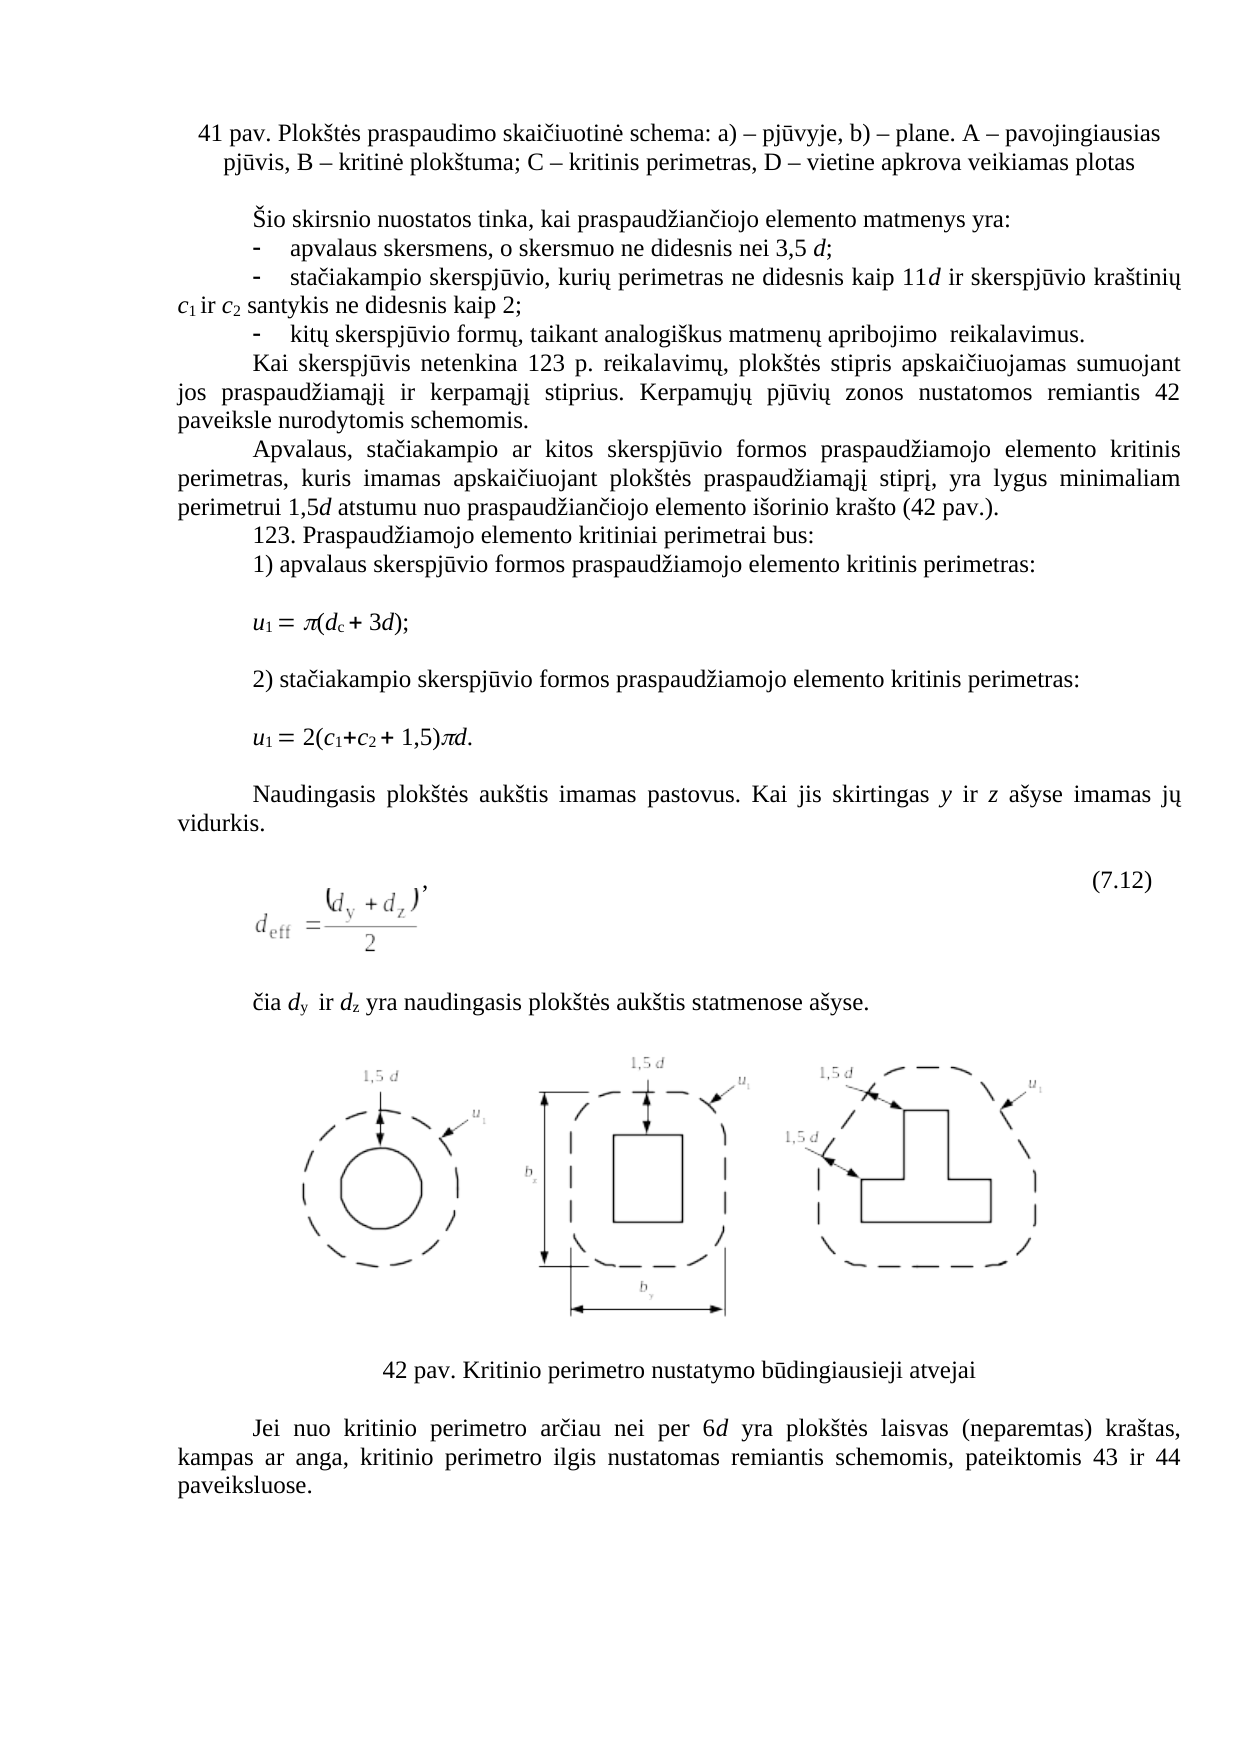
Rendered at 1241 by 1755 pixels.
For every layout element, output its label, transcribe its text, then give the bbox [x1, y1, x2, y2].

text 1) apvalaus skerspjūvio formos praspaudžiamojo elemento kritinis perimetras: [177, 549, 1181, 578]
text Apvalaus, stačiakampio ar kitos skerspjūvio formos praspaudžiamojo elemento kritinis perimetras, kuris imamas apskaičiuojant plokštės praspaudžiamąjį stiprį, yra lygus minimaliam perimetrui 1,5d atstumu nuo praspaudžiančiojo elemento išorinio krašto (42 pav.). [177, 434, 1181, 521]
text  apvalaus skersmens, o skersmuo ne didesnis nei 3,5 d; [177, 233, 1181, 262]
text 123. Praspaudžiamojo elemento kritiniai perimetrai bus: [177, 521, 1181, 549]
text u1 = p(dc + 3d); [177, 607, 1181, 636]
text Jei nuo kritinio perimetro arčiau nei per 6d yra plokštės laisvas (neparemtas) kraštas, kampas ar anga, kritinio perimetro ilgis nustatomas remiantis schemomis, pateiktomis 43 ir 44 paveiksluose. [177, 1413, 1181, 1499]
text 2) stačiakampio skerspjūvio formos praspaudžiamojo elemento kritinis perimetras: [177, 664, 1181, 693]
text čia dy ir dz yra naudingasis plokštės aukštis statmenose ašyse. [177, 987, 1181, 1015]
text  stačiakampio skerspjūvio, kurių perimetras ne didesnis kaip 11d ir skerspjūvio kraštinių c1 ir c2 santykis ne didesnis kaip 2; [177, 262, 1181, 319]
text Šio skirsnio nuostatos tinka, kai praspaudžiančiojo elemento matmenys yra: [177, 204, 1181, 233]
text Naudingasis plokštės aukštis imamas pastovus. Kai jis skirtingas y ir z ašyse imamas jų vidurkis. [177, 779, 1181, 837]
text  kitų skerspjūvio formų, taikant analogiškus matmenų apribojimo reikalavimus. [177, 319, 1181, 348]
text , (7.12) [177, 866, 1181, 958]
text Kai skerspjūvis netenkina 123 p. reikalavimų, plokštės stipris apskaičiuojamas sumuojant jos praspaudžiamąjį ir kerpamąjį stiprius. Kerpamųjų pjūvių zonos nustatomos remiantis 42 paveiksle nurodytomis schemomis. [177, 348, 1181, 434]
text u1 = 2(c1+c2 + 1,5)pd. [177, 722, 1181, 751]
text 42 pav. Kritinio perimetro nustatymo būdingiausieji atvejai [177, 1356, 1181, 1384]
text 41 pav. Plokštės praspaudimo skaičiuotinė schema: a) – pjūvyje, b) – plane. A – pavojingiausias pjūvis, B – kritinė plokštuma; C – kritinis perimetras, D – vietine apkrova veikiamas plotas [177, 118, 1181, 176]
